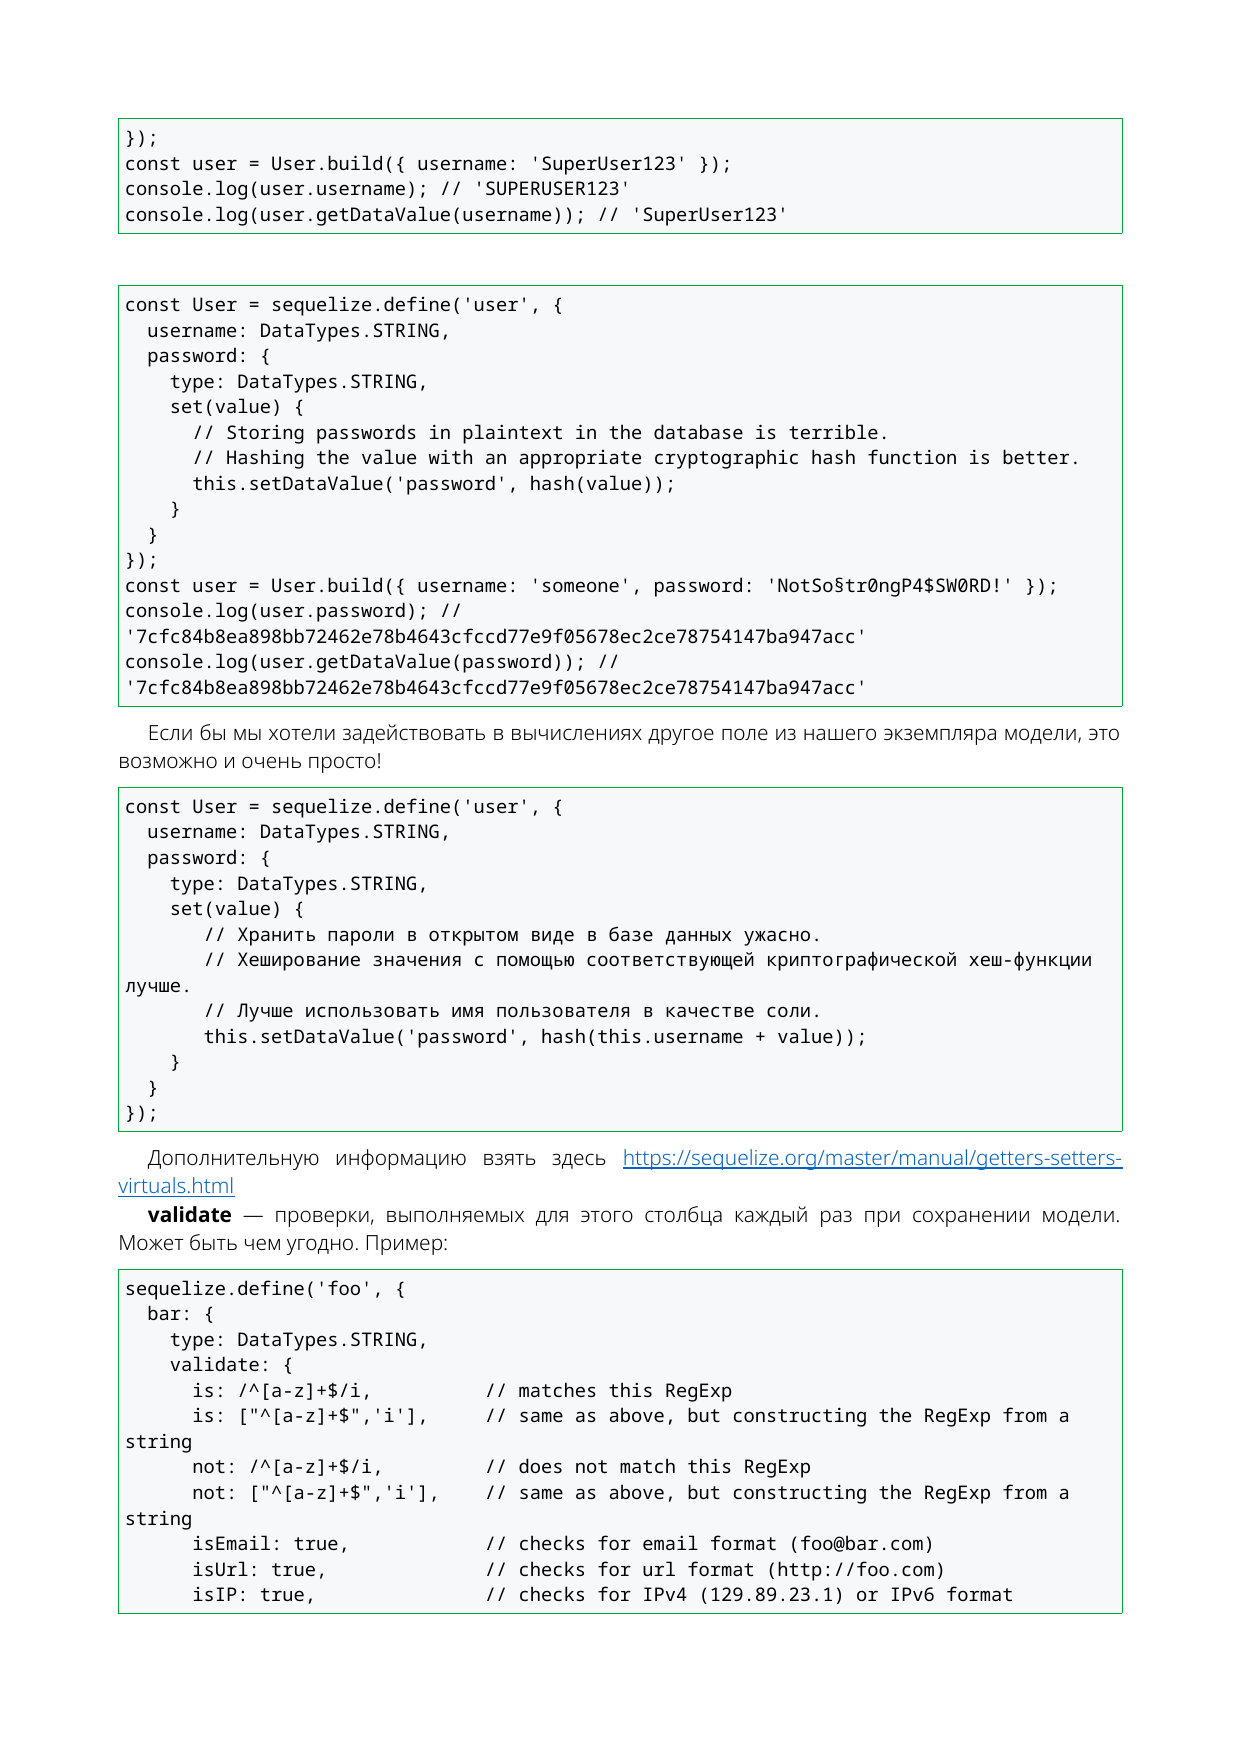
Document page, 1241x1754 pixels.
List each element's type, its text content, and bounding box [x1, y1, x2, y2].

text isIP: true, // checks for IPv4 (129.89.23.1) or IPv6 format [119, 1575, 1122, 1613]
text console.log(user.password); // '7cfc84b8ea898bb72462e78b4643cfccd77e9f05678ec2ce78754147ba947acc' [119, 591, 1122, 642]
text }); [119, 119, 1122, 144]
text not: /^[a-z]+$/i, // does not match this RegExp [119, 1447, 1122, 1473]
text password: { [119, 336, 1122, 362]
text isEmail: true, // checks for email format (foo@bar.com) [119, 1524, 1122, 1549]
text sequelize.define('foo', { [119, 1270, 1122, 1294]
text const User = sequelize.define('user', { [119, 286, 1122, 311]
text isUrl: true, // checks for url format (http://foo.com) [119, 1549, 1122, 1575]
text is: ["^[a-z]+$",'i'], // same as above, but constructing the RegExp from a string [119, 1396, 1122, 1447]
text console.log(user.getDataValue(password)); // '7cfc84b8ea898bb72462e78b4643cfccd77e9f05678ec2ce78754147ba947acc' [119, 642, 1122, 706]
text not: ["^[a-z]+$",'i'], // same as above, but constructing the RegExp from a string [119, 1473, 1122, 1524]
text const user = User.build({ username: 'someone', password: 'NotSo§tr0ngP4$SW0RD!' }); [119, 566, 1122, 591]
text Дополнительную информацию взять здесь https://sequelize.org/master/manual/getters-setters-virtuals.html [118, 1143, 1122, 1200]
text // Хеширование значения с помощью соответствующей криптографической хеш-функции лучше. [119, 940, 1122, 991]
text bar: { [119, 1294, 1122, 1320]
text // Лучше использовать имя пользователя в качестве соли. [119, 991, 1122, 1016]
text const user = User.build({ username: 'SuperUser123' }); [119, 144, 1122, 169]
text type: DataTypes.STRING, [119, 1320, 1122, 1345]
text }); [119, 540, 1122, 566]
text set(value) { [119, 387, 1122, 413]
text // Storing passwords in plaintext in the database is terrible. [119, 413, 1122, 438]
text Если бы мы хотели задействовать в вычислениях другое поле из нашего экземпляра модели, это возможно и очень просто! [118, 718, 1122, 775]
text this.setDataValue('password', hash(value)); [119, 464, 1122, 489]
text validate: { [119, 1345, 1122, 1371]
text } [119, 489, 1122, 515]
text console.log(user.getDataValue(username)); // 'SuperUser123' [119, 195, 1122, 233]
text password: { [119, 838, 1122, 863]
text // Хранить пароли в открытом виде в базе данных ужасно. [119, 914, 1122, 940]
text // Hashing the value with an appropriate cryptographic hash function is better. [119, 438, 1122, 464]
text } [119, 1067, 1122, 1093]
text } [119, 1042, 1122, 1067]
text this.setDataValue('password', hash(this.username + value)); [119, 1016, 1122, 1042]
text const User = sequelize.define('user', { [119, 788, 1122, 812]
text } [119, 515, 1122, 540]
text username: DataTypes.STRING, [119, 812, 1122, 838]
text username: DataTypes.STRING, [119, 311, 1122, 336]
text console.log(user.username); // 'SUPERUSER123' [119, 169, 1122, 195]
text is: /^[a-z]+$/i, // matches this RegExp [119, 1371, 1122, 1396]
text }); [119, 1093, 1122, 1131]
text validate — проверки, выполняемых для этого столбца каждый раз при сохранении модели. Может быть чем угодно. Пример: [118, 1200, 1122, 1257]
text type: DataTypes.STRING, [119, 863, 1122, 889]
text set(value) { [119, 889, 1122, 914]
text type: DataTypes.STRING, [119, 362, 1122, 387]
